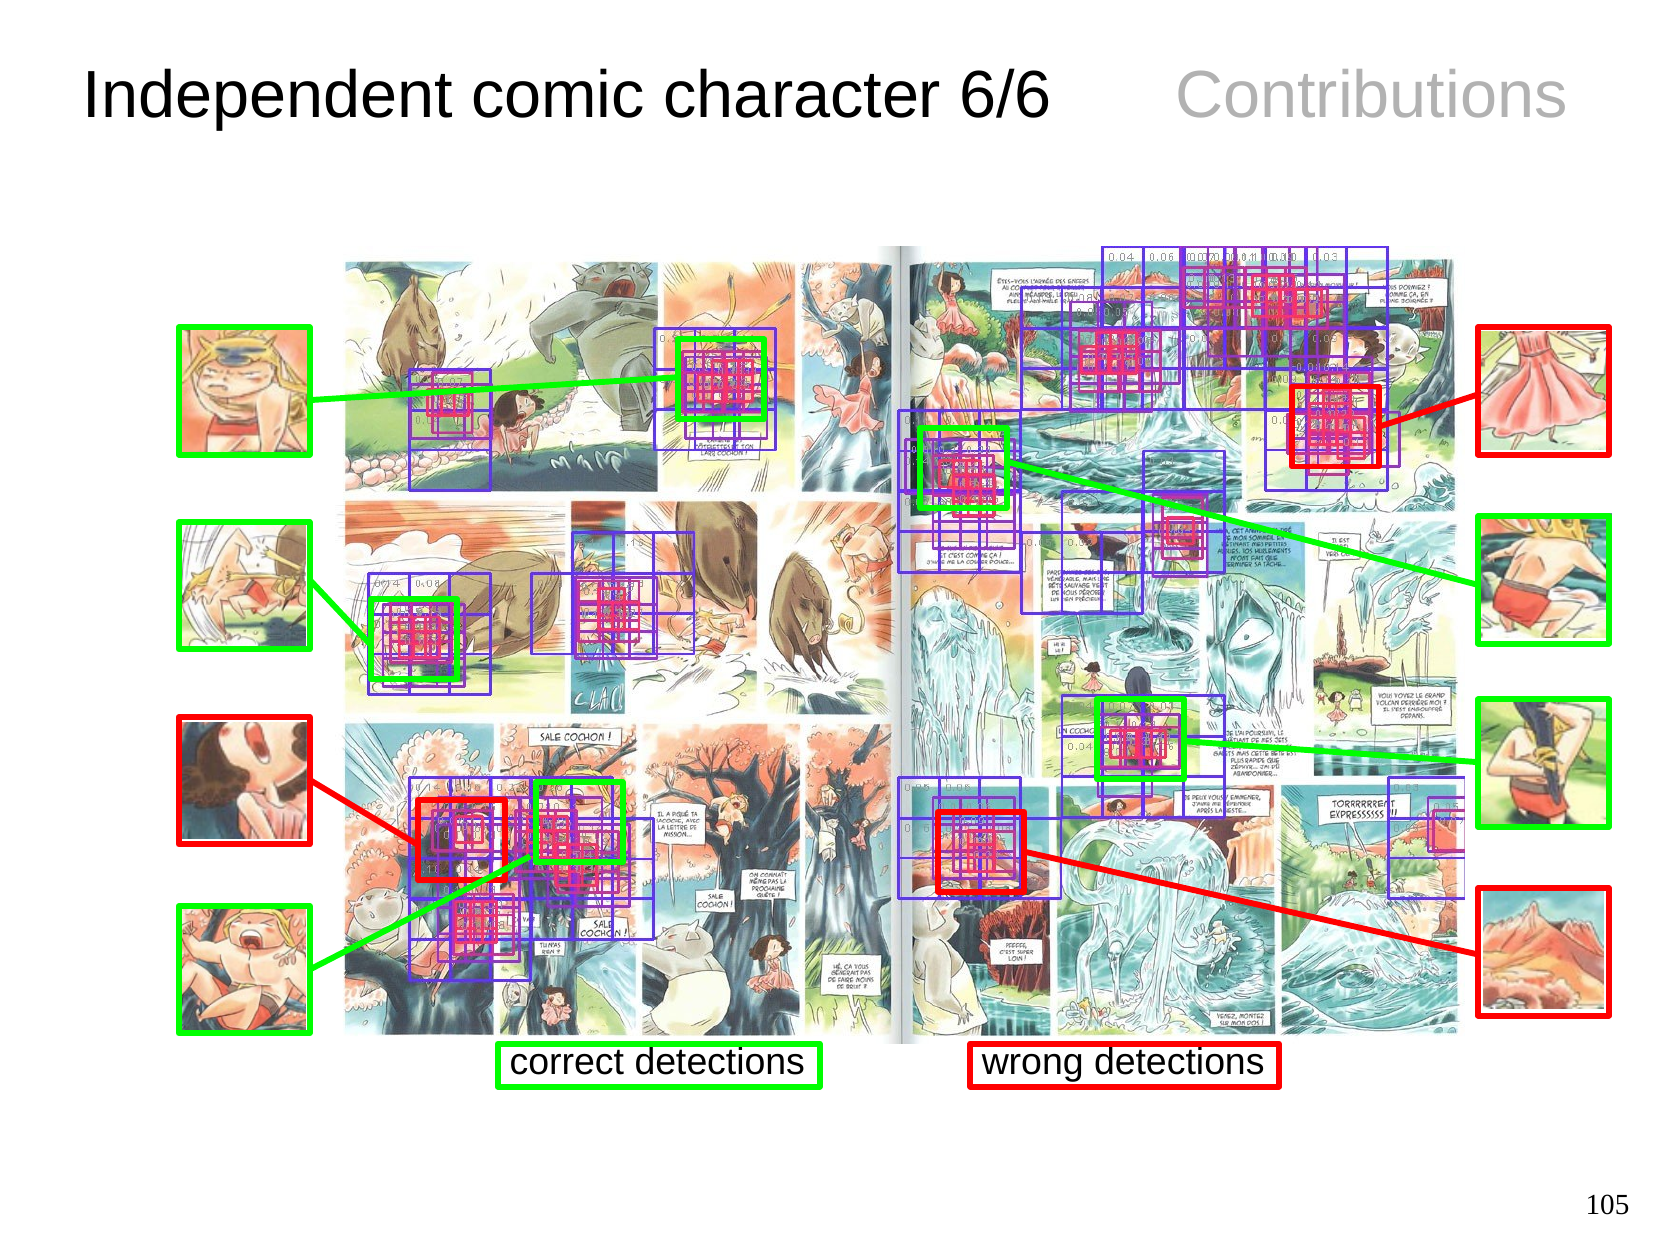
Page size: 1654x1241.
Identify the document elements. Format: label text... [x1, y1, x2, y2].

picture [923, 431, 1004, 505]
picture [1481, 702, 1606, 824]
picture [374, 602, 454, 676]
picture [1483, 891, 1604, 1009]
text_box wrong detections [973, 1047, 1276, 1084]
text_box wrong detections [967, 1033, 1322, 1091]
picture [1100, 702, 1181, 776]
picture [1481, 331, 1606, 450]
picture [182, 330, 307, 452]
picture [182, 722, 307, 839]
picture [182, 525, 306, 646]
picture [327, 246, 1465, 1044]
title Independent comic character 6/6 [82, 49, 1571, 139]
picture [182, 909, 306, 1030]
picture [681, 342, 761, 416]
picture [327, 795, 469, 956]
text_box correct detections [494, 1033, 850, 1091]
picture [1295, 389, 1376, 464]
picture [1481, 519, 1606, 638]
picture [941, 815, 1021, 889]
picture [421, 803, 502, 877]
